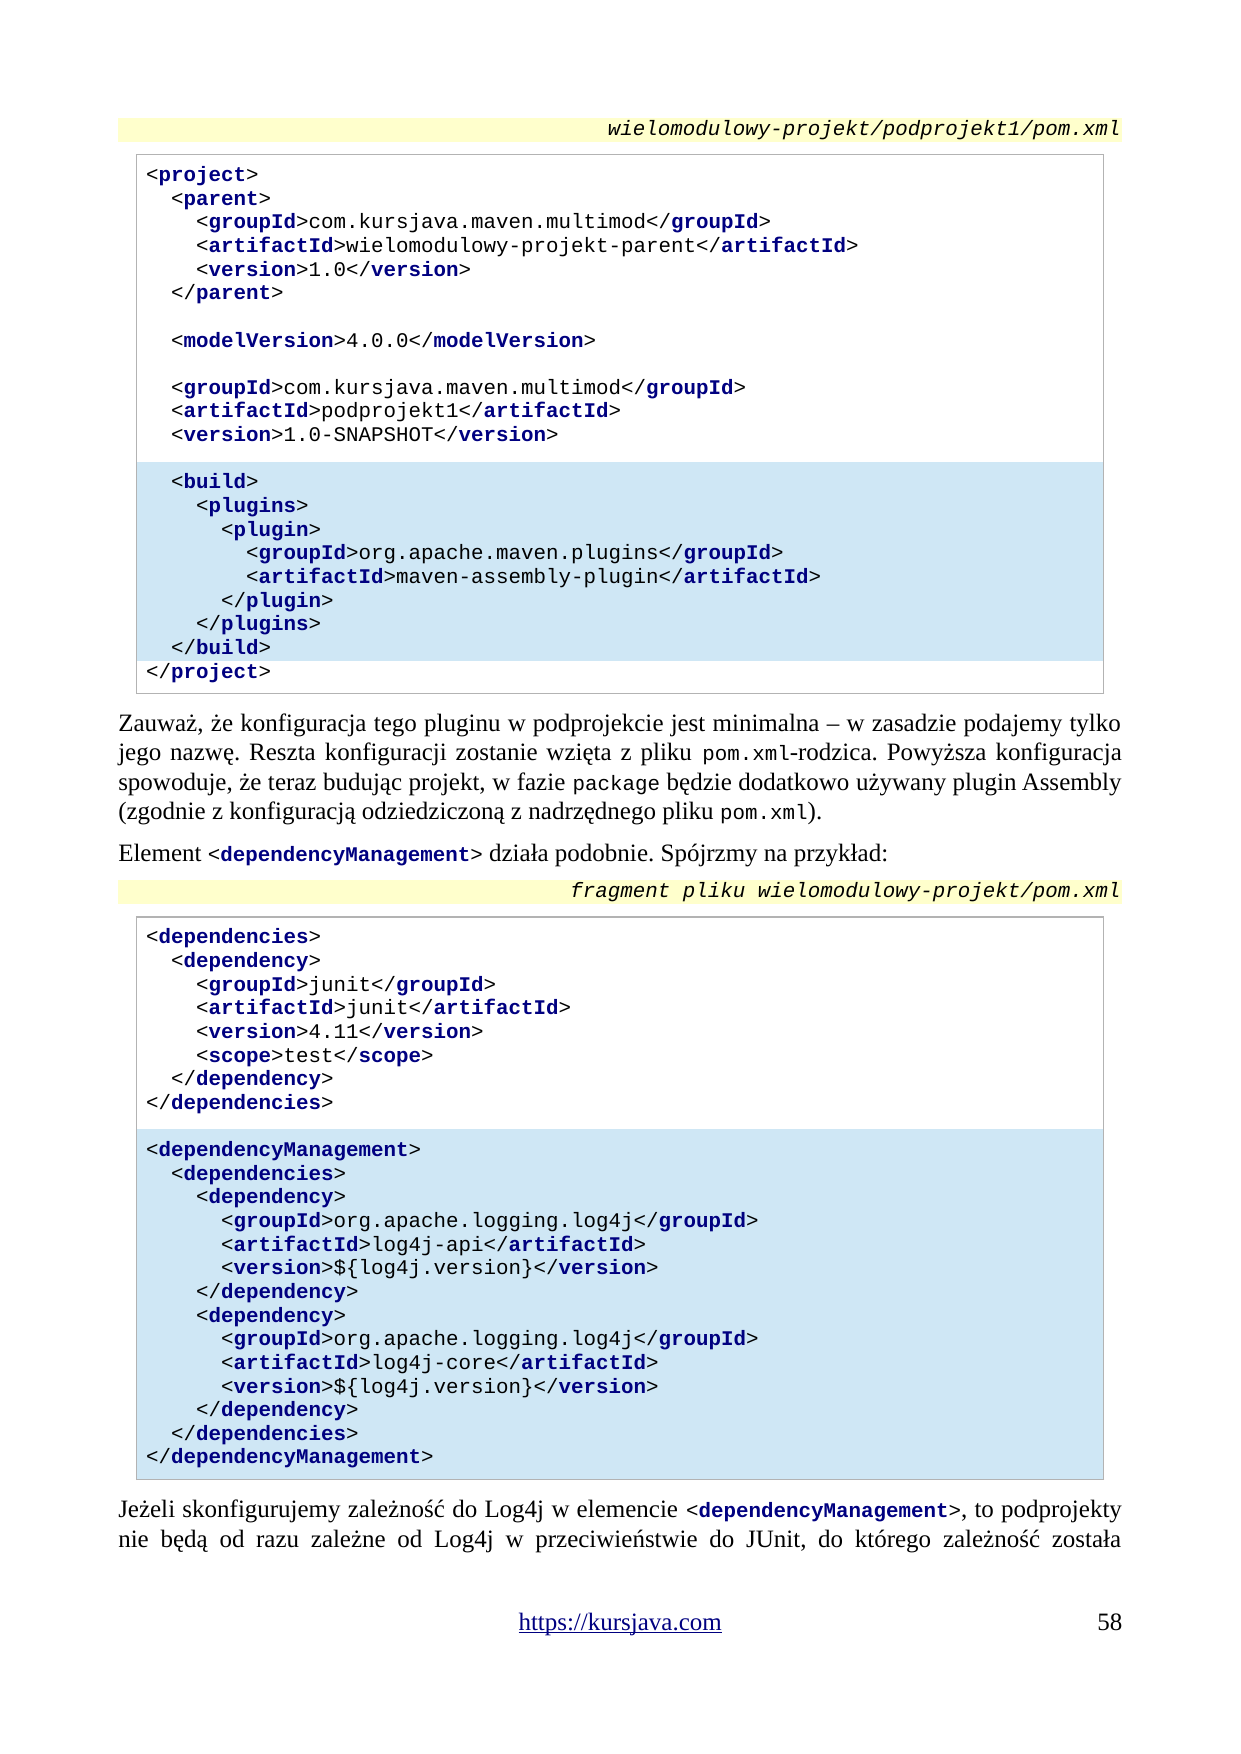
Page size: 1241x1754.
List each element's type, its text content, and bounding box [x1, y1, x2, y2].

text Element <dependencyManagement> działa podobnie. Spójrzmy na przykład: [118, 838, 1122, 868]
text </plugins> [137, 603, 1103, 627]
text wielomodulowy-projekt/podprojekt1/pom.xml [118, 118, 1122, 142]
text <parent> [137, 178, 1103, 201]
text <groupId>org.apache.logging.log4j</groupId> [137, 1200, 1103, 1224]
text Jeżeli skonfigurujemy zależność do Log4j w elemencie <dependencyManagement>, to podprojekty nie będą od razu zależne od Log4j w przeciwieństwie do JUnit, do którego zależność została [118, 1494, 1122, 1553]
text <version>1.0-SNAPSHOT</version> [137, 414, 1103, 448]
text <groupId>junit</groupId> [137, 964, 1103, 987]
text <version>1.0</version> [137, 249, 1103, 272]
text <build> [137, 462, 1103, 485]
text <version>${log4j.version}</version> [137, 1366, 1103, 1389]
text <artifactId>wielomodulowy-projekt-parent</artifactId> [137, 225, 1103, 249]
text <modelVersion>4.0.0</modelVersion> [137, 320, 1103, 353]
text <groupId>org.apache.logging.log4j</groupId> [137, 1318, 1103, 1342]
text <artifactId>maven-assembly-plugin</artifactId> [137, 556, 1103, 580]
text </dependency> [137, 1271, 1103, 1295]
text <dependency> [137, 1295, 1103, 1318]
text <scope>test</scope> [137, 1035, 1103, 1058]
text <artifactId>log4j-core</artifactId> [137, 1342, 1103, 1366]
text </dependency> [137, 1389, 1103, 1413]
text </dependency> [137, 1058, 1103, 1082]
text </dependencies> [137, 1413, 1103, 1437]
text <dependency> [137, 1177, 1103, 1200]
text <groupId>com.kursjava.maven.multimod</groupId> [137, 367, 1103, 391]
text <project> [137, 155, 1103, 178]
text <artifactId>log4j-api</artifactId> [137, 1224, 1103, 1247]
text </build> [137, 627, 1103, 651]
text fragment pliku wielomodulowy-projekt/pom.xml [118, 880, 1122, 904]
text <dependencies> [137, 1153, 1103, 1177]
text <dependency> [137, 940, 1103, 964]
text <artifactId>podprojekt1</artifactId> [137, 391, 1103, 414]
text Zauważ, że konfiguracja tego pluginu w podprojekcie jest minimalna – w zasadzie podajemy tylko jego nazwę. Reszta konfiguracji zostanie wzięta z pliku pom.xml-rodzica. Powyższa konfiguracja spowoduje, że teraz budując projekt, w fazie package będzie dodatkowo używany plugin Assembly (zgodnie z konfiguracją odziedziczoną z nadrzędnego pliku pom.xml). [118, 708, 1122, 826]
text <groupId>com.kursjava.maven.multimod</groupId> [137, 201, 1103, 225]
text <dependencies> [137, 918, 1103, 940]
text <version>${log4j.version}</version> [137, 1247, 1103, 1271]
text </dependencies> [137, 1082, 1103, 1116]
text <artifactId>junit</artifactId> [137, 987, 1103, 1011]
text <plugins> [137, 485, 1103, 509]
text </parent> [137, 272, 1103, 306]
text <dependencyManagement> [137, 1129, 1103, 1153]
text <plugin> [137, 509, 1103, 532]
text </dependencyManagement> [137, 1437, 1103, 1479]
text </plugin> [137, 580, 1103, 603]
text <version>4.11</version> [137, 1011, 1103, 1035]
text <groupId>org.apache.maven.plugins</groupId> [137, 532, 1103, 556]
text </project> [137, 651, 1103, 693]
